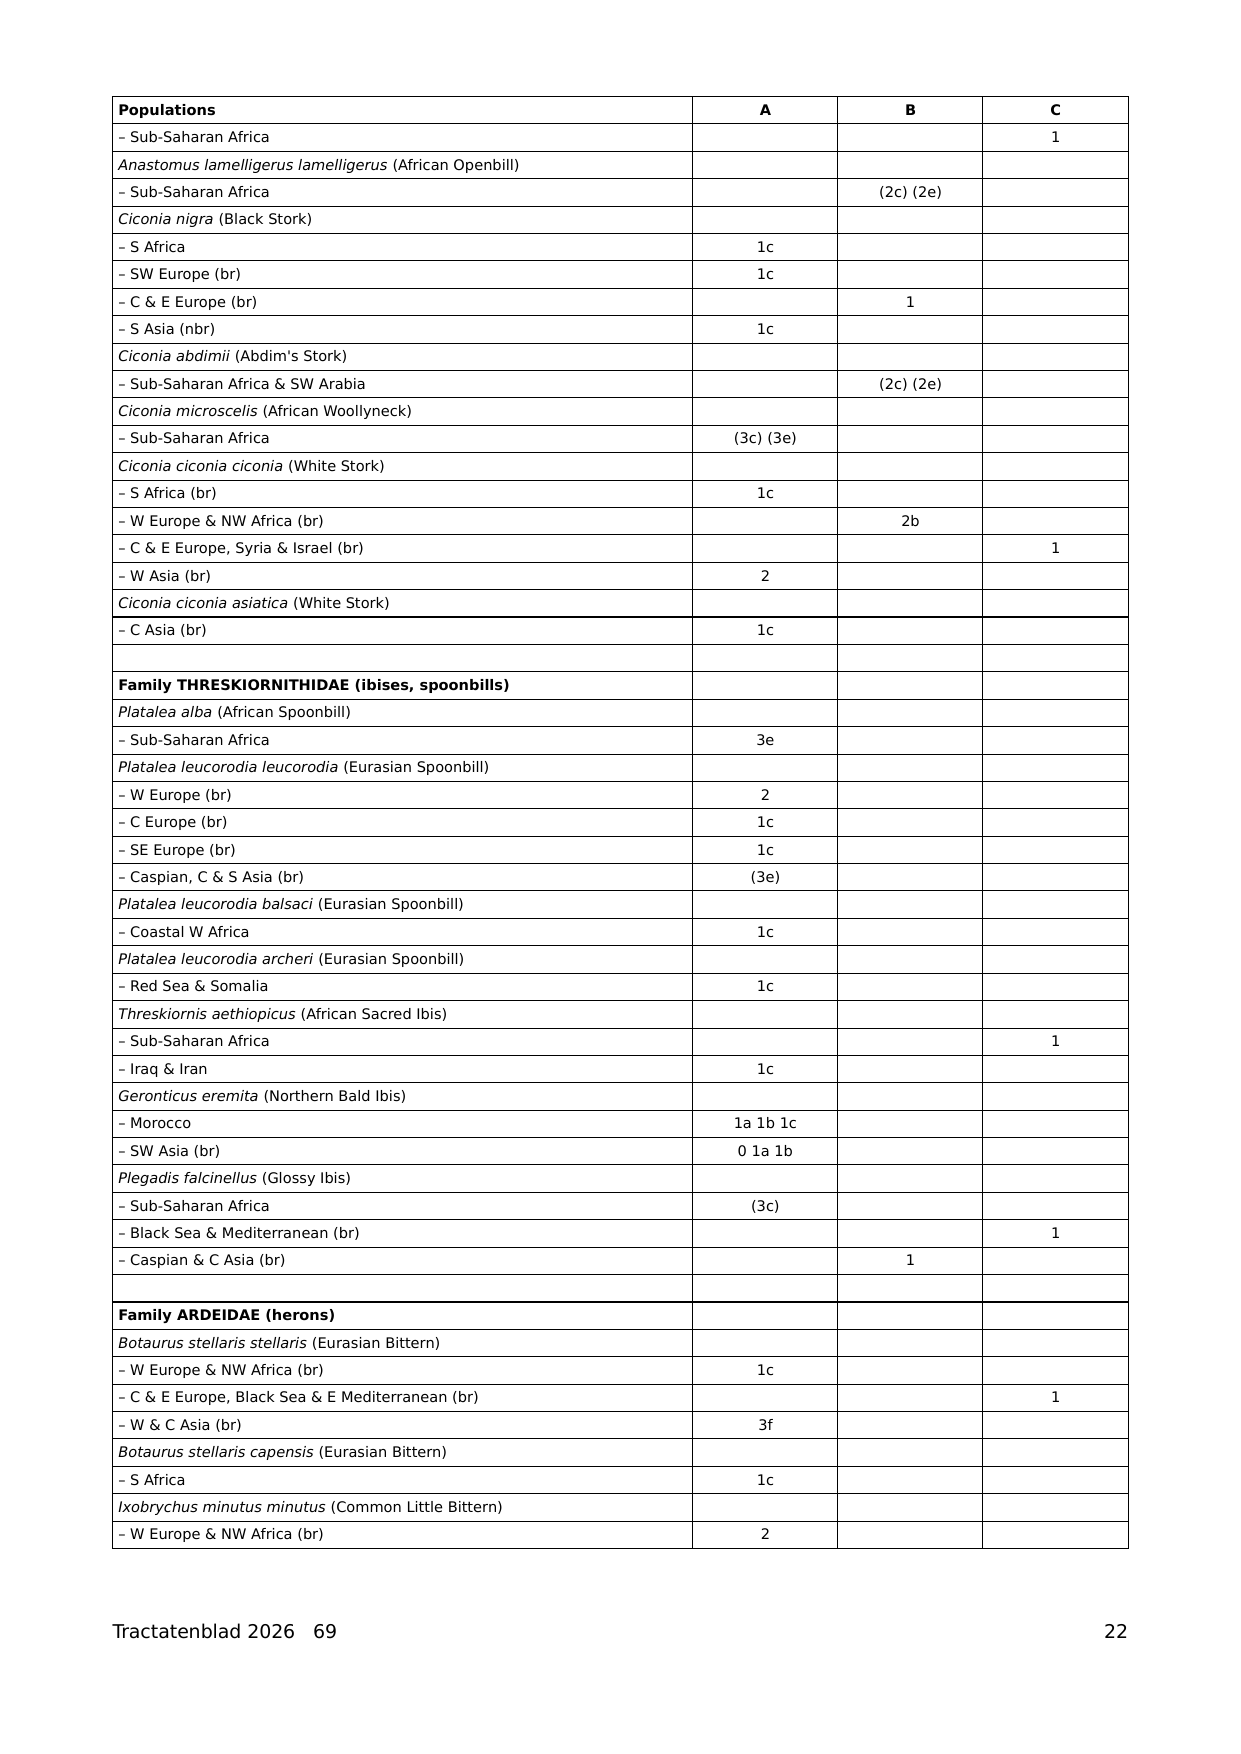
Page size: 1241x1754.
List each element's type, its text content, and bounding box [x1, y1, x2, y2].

table_cell [838, 891, 982, 918]
table_cell [693, 535, 837, 562]
table_cell – Sub-Saharan Africa [113, 426, 692, 452]
table_cell [983, 1111, 1128, 1137]
table_cell 1c [693, 618, 837, 644]
table_cell [983, 179, 1128, 206]
table_cell [693, 1083, 837, 1109]
table_cell [838, 782, 982, 808]
table_cell – Red Sea & Somalia [113, 974, 692, 1000]
table_cell [983, 672, 1128, 699]
table_cell [838, 864, 982, 890]
table_cell [983, 1165, 1128, 1192]
table_cell 1 [983, 1385, 1128, 1411]
table_cell Ciconia microscelis (African Woollyneck) [113, 398, 692, 425]
table_cell [838, 645, 982, 671]
table_cell [983, 700, 1128, 726]
table_cell [838, 152, 982, 178]
table_cell 1c [693, 919, 837, 945]
table_cell – Black Sea & Mediterranean (br) [113, 1220, 692, 1247]
table_cell [983, 1330, 1128, 1356]
table_cell – Caspian, C & S Asia (br) [113, 864, 692, 890]
table_cell – W Europe & NW Africa (br) [113, 1522, 692, 1548]
table_cell 1c [693, 234, 837, 260]
table_cell [838, 974, 982, 1000]
table_cell [983, 563, 1128, 589]
table_cell [983, 891, 1128, 918]
table_cell [693, 289, 837, 315]
table_cell – S Africa (br) [113, 481, 692, 507]
table_cell [838, 727, 982, 753]
table_header B [838, 97, 982, 123]
table_cell Family THRESKIORNITHIDAE (ibises, spoonbills) [113, 672, 692, 699]
table_cell – C Asia (br) [113, 618, 692, 644]
table_cell 1 [983, 1029, 1128, 1055]
table_cell 1c [693, 1357, 837, 1383]
table_cell 2 [693, 1522, 837, 1548]
table_cell – W Asia (br) [113, 563, 692, 589]
table_cell – C & E Europe, Syria & Israel (br) [113, 535, 692, 562]
table_cell [838, 1220, 982, 1247]
table_cell (3e) [693, 864, 837, 890]
table_cell 1c [693, 316, 837, 342]
table_cell Ciconia ciconia ciconia (White Stork) [113, 453, 692, 479]
table_cell [983, 837, 1128, 863]
table_cell – W Europe & NW Africa (br) [113, 508, 692, 534]
table_cell – Sub-Saharan Africa [113, 124, 692, 151]
table_cell – Sub-Saharan Africa [113, 1193, 692, 1219]
table_cell [983, 974, 1128, 1000]
table_cell – SE Europe (br) [113, 837, 692, 863]
table_cell [838, 1193, 982, 1219]
table_cell [983, 1248, 1128, 1274]
table_cell [838, 1439, 982, 1466]
table_cell [983, 1439, 1128, 1466]
table_cell 1c [693, 1467, 837, 1493]
table_cell Botaurus stellaris capensis (Eurasian Bittern) [113, 1439, 692, 1466]
table_cell 1 [838, 289, 982, 315]
table_cell [693, 1385, 837, 1411]
table_cell [838, 261, 982, 288]
table_cell [983, 234, 1128, 260]
table_cell [693, 1165, 837, 1192]
table_cell [983, 316, 1128, 342]
table_cell 1c [693, 974, 837, 1000]
table_cell [983, 1083, 1128, 1109]
table_cell 3e [693, 727, 837, 753]
table_cell [693, 344, 837, 370]
table_cell 1 [983, 1220, 1128, 1247]
table_cell [838, 124, 982, 151]
table_cell – C Europe (br) [113, 809, 692, 836]
table_cell [983, 1138, 1128, 1164]
table_cell – S Africa [113, 1467, 692, 1493]
table_cell [838, 1138, 982, 1164]
table_cell [983, 207, 1128, 233]
table_cell [983, 1494, 1128, 1521]
table_cell [113, 1275, 692, 1301]
table_cell [693, 371, 837, 397]
table_cell [838, 919, 982, 945]
table_cell [693, 1330, 837, 1356]
table_cell – SW Asia (br) [113, 1138, 692, 1164]
table_cell Ciconia nigra (Black Stork) [113, 207, 692, 233]
table_cell Geronticus eremita (Northern Bald Ibis) [113, 1083, 692, 1109]
table_cell [693, 179, 837, 206]
table_cell 1c [693, 1056, 837, 1082]
table_cell 1a 1b 1c [693, 1111, 837, 1137]
table_cell [693, 891, 837, 918]
table_cell [838, 1029, 982, 1055]
table_cell [838, 1111, 982, 1137]
table_cell [838, 1165, 982, 1192]
table_cell 1 [983, 124, 1128, 151]
table_cell Platalea leucorodia archeri (Eurasian Spoonbill) [113, 946, 692, 973]
table_cell [838, 1412, 982, 1438]
table_cell [983, 1193, 1128, 1219]
table_cell [838, 453, 982, 479]
table_cell [983, 371, 1128, 397]
table_cell [838, 234, 982, 260]
table_cell [983, 1001, 1128, 1027]
table_cell [693, 1220, 837, 1247]
table_cell [838, 1522, 982, 1548]
table_cell [838, 700, 982, 726]
table_cell [983, 426, 1128, 452]
table_cell [838, 344, 982, 370]
table_cell [693, 672, 837, 699]
table_cell [838, 1467, 982, 1493]
table_cell Platalea alba (African Spoonbill) [113, 700, 692, 726]
table_cell [838, 1083, 982, 1109]
table_cell [838, 837, 982, 863]
table_cell [983, 727, 1128, 753]
table_cell Threskiornis aethiopicus (African Sacred Ibis) [113, 1001, 692, 1027]
table_cell [838, 563, 982, 589]
table_cell – W & C Asia (br) [113, 1412, 692, 1438]
table_cell [838, 1330, 982, 1356]
table_cell [838, 590, 982, 616]
table_cell [838, 1357, 982, 1383]
table_cell [838, 316, 982, 342]
table_cell [693, 1001, 837, 1027]
table_cell [983, 398, 1128, 425]
table_cell [838, 1385, 982, 1411]
table_cell [983, 508, 1128, 534]
table_cell 2 [693, 563, 837, 589]
table_cell [838, 481, 982, 507]
table_cell [838, 207, 982, 233]
table_cell (3c) [693, 1193, 837, 1219]
table_cell [693, 700, 837, 726]
table_cell Ciconia ciconia asiatica (White Stork) [113, 590, 692, 616]
table_cell 1c [693, 837, 837, 863]
table_header C [983, 97, 1128, 123]
table_cell 1 [838, 1248, 982, 1274]
table_cell [838, 618, 982, 644]
table_cell [838, 1494, 982, 1521]
table_cell [983, 1275, 1128, 1301]
table_cell – Morocco [113, 1111, 692, 1137]
table_cell [693, 453, 837, 479]
table_cell [838, 672, 982, 699]
table_cell [838, 398, 982, 425]
table_cell (3c) (3e) [693, 426, 837, 452]
table_cell [838, 809, 982, 836]
table_cell 3f [693, 1412, 837, 1438]
table_cell [983, 152, 1128, 178]
table_cell [693, 1439, 837, 1466]
table_cell [983, 809, 1128, 836]
table_cell [838, 535, 982, 562]
table_cell [983, 919, 1128, 945]
table_cell [983, 1303, 1128, 1329]
table_cell [983, 946, 1128, 973]
table_cell – Sub-Saharan Africa [113, 727, 692, 753]
table_cell – C & E Europe, Black Sea & E Mediterranean (br) [113, 1385, 692, 1411]
table_cell [838, 1001, 982, 1027]
table_cell Platalea leucorodia balsaci (Eurasian Spoonbill) [113, 891, 692, 918]
table_cell [693, 1029, 837, 1055]
table_cell [983, 618, 1128, 644]
table_cell (2c) (2e) [838, 371, 982, 397]
table_cell 2b [838, 508, 982, 534]
table_cell Ciconia abdimii (Abdim's Stork) [113, 344, 692, 370]
table_cell [983, 645, 1128, 671]
table_cell [983, 755, 1128, 781]
table_cell (2c) (2e) [838, 179, 982, 206]
table_cell 1 [983, 535, 1128, 562]
table_header A [693, 97, 837, 123]
table_cell Anastomus lamelligerus lamelligerus (African Openbill) [113, 152, 692, 178]
table_cell [693, 1275, 837, 1301]
table_cell 1c [693, 809, 837, 836]
table_cell [838, 426, 982, 452]
table_cell [693, 124, 837, 151]
table_header Populations [113, 97, 692, 123]
table_cell – S Asia (nbr) [113, 316, 692, 342]
table_cell – Caspian & C Asia (br) [113, 1248, 692, 1274]
table_cell [693, 946, 837, 973]
table_cell – SW Europe (br) [113, 261, 692, 288]
table_cell Family ARDEIDAE (herons) [113, 1303, 692, 1329]
table_cell [838, 1275, 982, 1301]
table_cell [983, 782, 1128, 808]
table_cell – Sub-Saharan Africa & SW Arabia [113, 371, 692, 397]
table_cell Plegadis falcinellus (Glossy Ibis) [113, 1165, 692, 1192]
table_cell – S Africa [113, 234, 692, 260]
table_cell 1c [693, 261, 837, 288]
table_cell – C & E Europe (br) [113, 289, 692, 315]
table_cell [113, 645, 692, 671]
table_cell [983, 864, 1128, 890]
table_cell [693, 207, 837, 233]
table_cell [983, 1412, 1128, 1438]
table_cell [983, 1056, 1128, 1082]
table_cell [693, 508, 837, 534]
table_cell – Iraq & Iran [113, 1056, 692, 1082]
table_cell – Sub-Saharan Africa [113, 179, 692, 206]
table_cell [838, 946, 982, 973]
table_cell [838, 1303, 982, 1329]
table_cell Platalea leucorodia leucorodia (Eurasian Spoonbill) [113, 755, 692, 781]
table_cell [693, 645, 837, 671]
table_cell [983, 453, 1128, 479]
table_cell – W Europe & NW Africa (br) [113, 1357, 692, 1383]
table_cell [693, 1303, 837, 1329]
table_cell 1c [693, 481, 837, 507]
table_cell 0 1a 1b [693, 1138, 837, 1164]
table_cell [983, 261, 1128, 288]
table_cell [983, 289, 1128, 315]
table_cell [983, 481, 1128, 507]
table_cell [983, 1467, 1128, 1493]
table_cell [693, 1248, 837, 1274]
table_cell Botaurus stellaris stellaris (Eurasian Bittern) [113, 1330, 692, 1356]
table_cell Ixobrychus minutus minutus (Common Little Bittern) [113, 1494, 692, 1521]
table_cell [838, 1056, 982, 1082]
table_cell [838, 755, 982, 781]
table_cell [983, 344, 1128, 370]
table_cell [983, 1522, 1128, 1548]
table_cell [693, 590, 837, 616]
table_cell 2 [693, 782, 837, 808]
table_cell [983, 590, 1128, 616]
table_cell – Coastal W Africa [113, 919, 692, 945]
table_cell [693, 152, 837, 178]
table_cell – Sub-Saharan Africa [113, 1029, 692, 1055]
table_cell [693, 1494, 837, 1521]
table_cell – W Europe (br) [113, 782, 692, 808]
table_cell [693, 755, 837, 781]
table_cell [983, 1357, 1128, 1383]
table_cell [693, 398, 837, 425]
